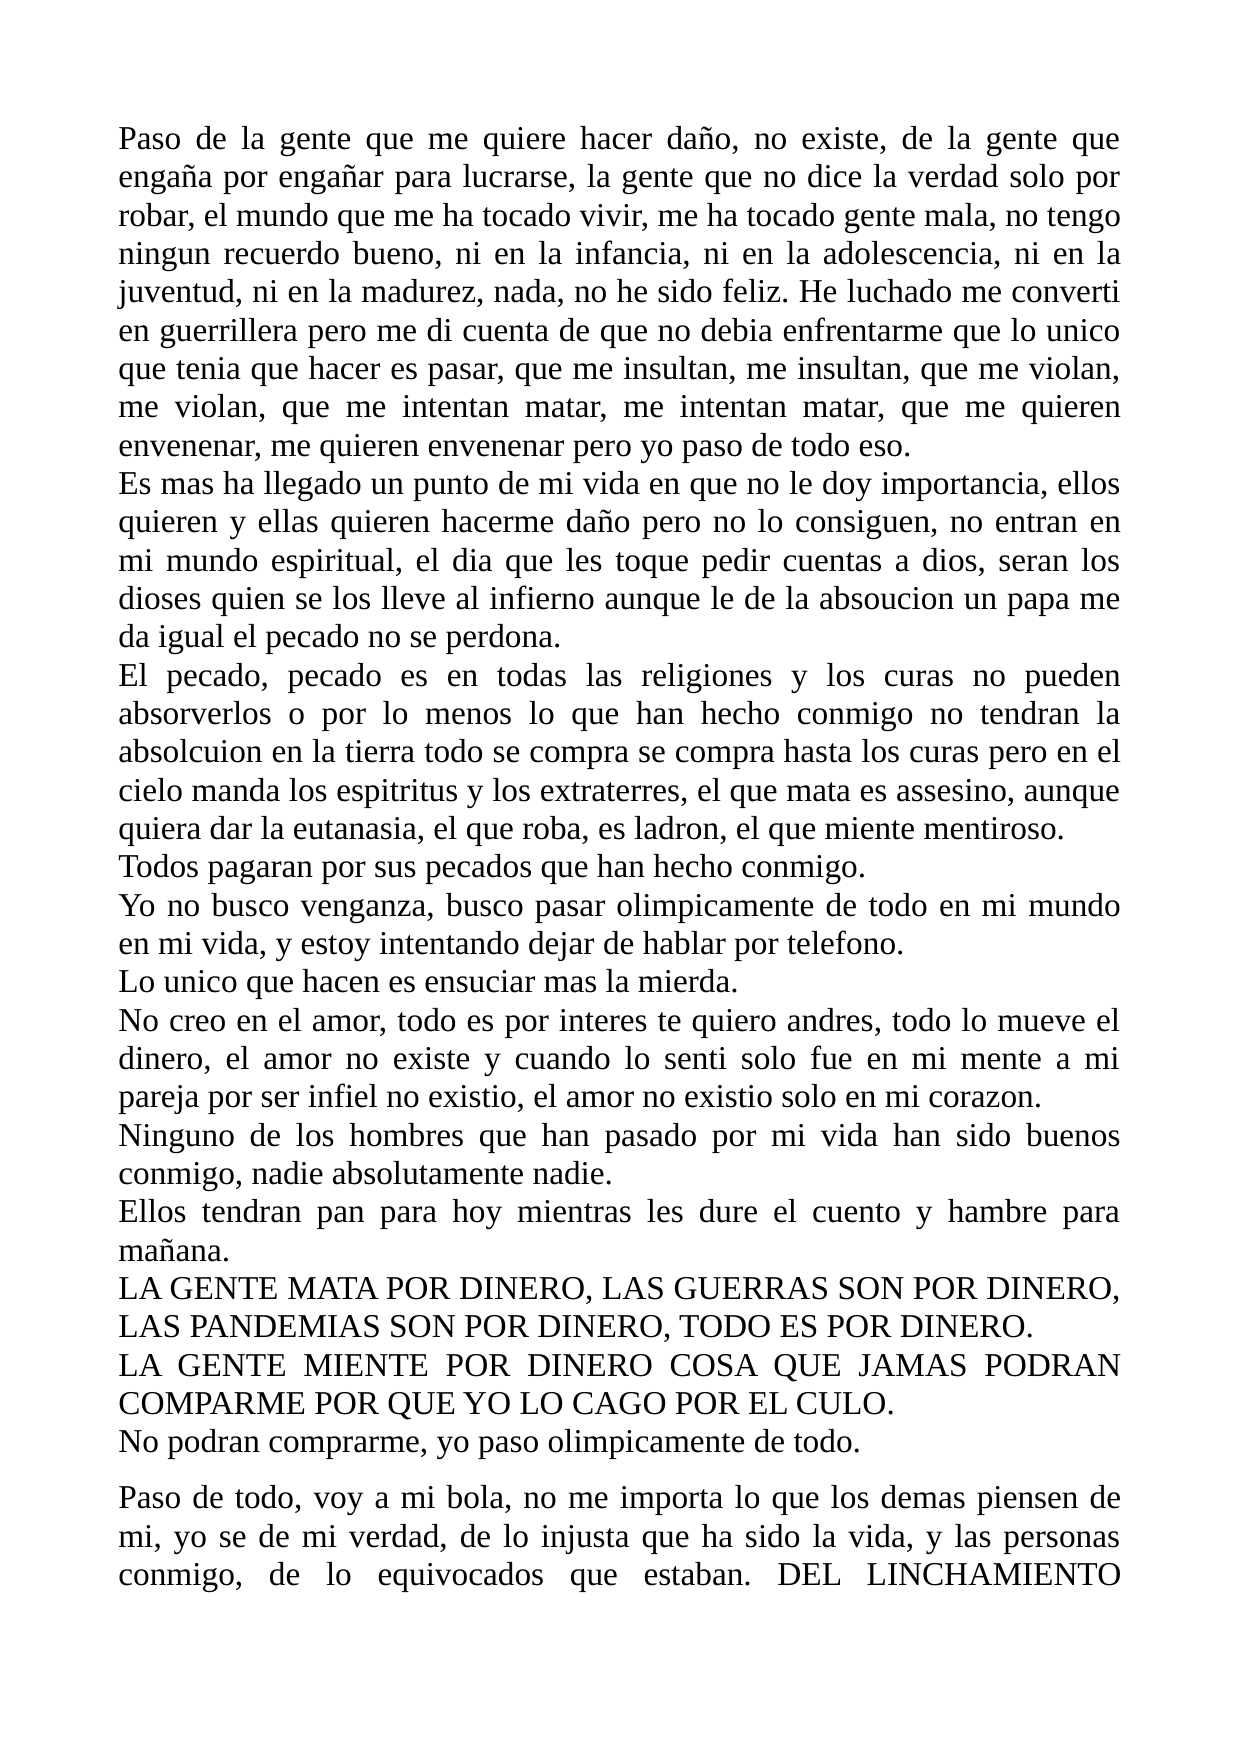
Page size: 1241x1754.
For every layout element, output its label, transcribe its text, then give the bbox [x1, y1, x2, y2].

text Lo unico que hacen es ensuciar mas la mierda. [118, 961, 1122, 1000]
text Paso de todo, voy a mi bola, no me importa lo que los demas piensen de mi, yo se de mi verdad, de lo injusta que ha sido la vida, y las personas conmigo, de lo equivocados que estaban. DEL LINCHAMIENTO [118, 1478, 1122, 1593]
text No podran comprarme, yo paso olimpicamente de todo. [118, 1421, 1122, 1460]
text Yo no busco venganza, busco pasar olimpicamente de todo en mi mundo en mi vida, y estoy intentando dejar de hablar por telefono. [118, 885, 1122, 961]
text Ninguno de los hombres que han pasado por mi vida han sido buenos conmigo, nadie absolutamente nadie. [118, 1115, 1122, 1191]
text Todos pagaran por sus pecados que han hecho conmigo. [118, 846, 1122, 885]
text No creo en el amor, todo es por interes te quiero andres, todo lo mueve el dinero, el amor no existe y cuando lo senti solo fue en mi mente a mi pareja por ser infiel no existio, el amor no existio solo en mi corazon. [118, 1000, 1122, 1115]
text El pecado, pecado es en todas las religiones y los curas no pueden absorverlos o por lo menos lo que han hecho conmigo no tendran la absolcuion en la tierra todo se compra se compra hasta los curas pero en el cielo manda los espitritus y los extraterres, el que mata es assesino, aunque quiera dar la eutanasia, el que roba, es ladron, el que miente mentiroso. [118, 655, 1122, 846]
text LA GENTE MATA POR DINERO, LAS GUERRAS SON POR DINERO, LAS PANDEMIAS SON POR DINERO, TODO ES POR DINERO. [118, 1268, 1122, 1345]
text LA GENTE MIENTE POR DINERO COSA QUE JAMAS PODRAN COMPARME POR QUE YO LO CAGO POR EL CULO. [118, 1345, 1122, 1421]
text Ellos tendran pan para hoy mientras les dure el cuento y hambre para mañana. [118, 1191, 1122, 1268]
text Paso de la gente que me quiere hacer daño, no existe, de la gente que engaña por engañar para lucrarse, la gente que no dice la verdad solo por robar, el mundo que me ha tocado vivir, me ha tocado gente mala, no tengo ningun recuerdo bueno, ni en la infancia, ni en la adolescencia, ni en la juventud, ni en la madurez, nada, no he sido feliz. He luchado me converti en guerrillera pero me di cuenta de que no debia enfrentarme que lo unico que tenia que hacer es pasar, que me insultan, me insultan, que me violan, me violan, que me intentan matar, me intentan matar, que me quieren envenenar, me quieren envenenar pero yo paso de todo eso. [118, 118, 1122, 463]
text Es mas ha llegado un punto de mi vida en que no le doy importancia, ellos quieren y ellas quieren hacerme daño pero no lo consiguen, no entran en mi mundo espiritual, el dia que les toque pedir cuentas a dios, seran los dioses quien se los lleve al infierno aunque le de la absoucion un papa me da igual el pecado no se perdona. [118, 463, 1122, 655]
